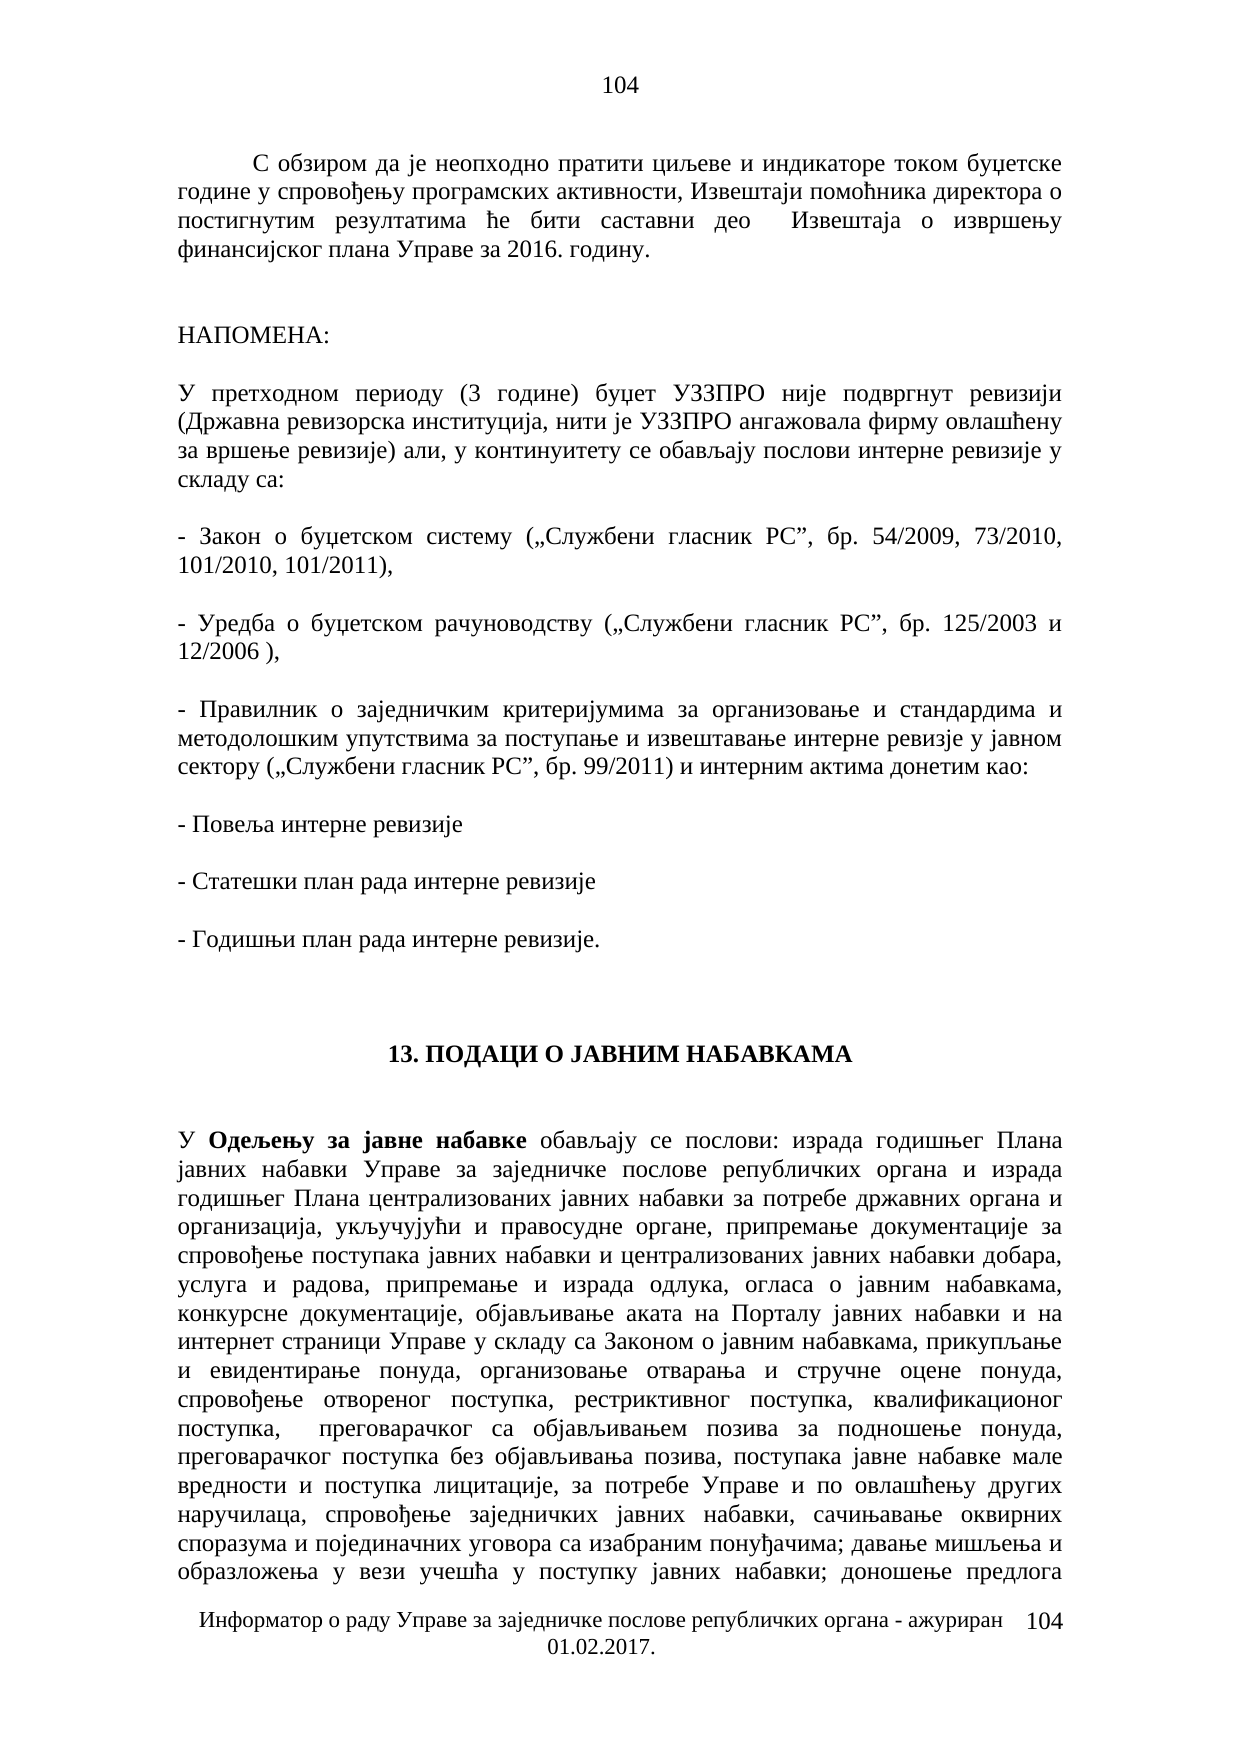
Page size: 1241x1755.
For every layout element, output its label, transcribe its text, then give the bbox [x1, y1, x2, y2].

text - Правилник о заједничким критеријумима за организовање и стандардима и методолошким упутствима за поступање и извештавање интерне ревизје у јавном сектору („Службени гласник РС”, бр. 99/2011) и интерним актима донетим као: [177, 694, 1063, 780]
text У Одељењу за јавне набавке обављају се послови: израда годишњег Плана јавних набавки Управе за заједничке послове републичких органа и израда годишњег Плана централизованих јавних набавки за потребе државних органа и организација, укључујући и правосудне органе, припремање документације за спровођење поступака јавних набавки и централизованих јавних набавки добара, услуга и радова, припремање и израда одлука, огласа о јавним набавкама, конкурсне документације, објављивање аката на Порталу јавних набавки и на интернет страници Управе у складу са Законом о јавним набавкама, прикупљање и евидентирање понуда, организовање отварања и стручне оцене понуда, спровођење отвореног поступка, рестриктивног поступка, квалификационог поступка, преговарачког са објављивањем позива за подношење понуда, преговарачког поступка без објављивања позива, поступака јавне набавке мале вредности и поступка лицитације, за потребе Управе и по овлашћењу других наручилаца, спровођење заједничких јавних набавки, сачињавање оквирних споразума и појединачних уговора са изабраним понуђачима; давање мишљења и образложења у вези учешћа у поступку јавних набавки; доношење предлога [177, 1125, 1063, 1585]
text У претходном периоду (3 године) буџет УЗЗПРО није подвргнут ревизији (Државна ревизорска институција, нити је УЗЗПРО ангажовала фирму овлашћену за вршење ревизије) али, у континуитету се обављају послови интерне ревизије у складу са: [177, 378, 1063, 493]
text - Закон о буџетском систему („Службени гласник РС”, бр. 54/2009, 73/2010, 101/2010, 101/2011), [177, 521, 1063, 579]
text НАПОМЕНА: [177, 320, 1063, 349]
text - Годишњи план рада интерне ревизије. [177, 924, 1063, 953]
text - Уредба о буџетском рачуноводству („Службени гласник РС”, бр. 125/2003 и 12/2006 ), [177, 608, 1063, 665]
text - Повеља интерне ревизије [177, 809, 1063, 838]
text 13. ПОДАЦИ О ЈАВНИМ НАБАВКАМА [177, 1039, 1063, 1068]
text С обзиром да је неопходно пратити циљеве и индикаторе током буџетске године у спровођењу програмских активности, Извештаји помоћника директора о постигнутим резултатима ће бити саставни део Извештаја о извршењу финансијског плана Управе за 2016. годину. [177, 148, 1063, 263]
text - Статешки план рада интерне ревизије [177, 866, 1063, 895]
